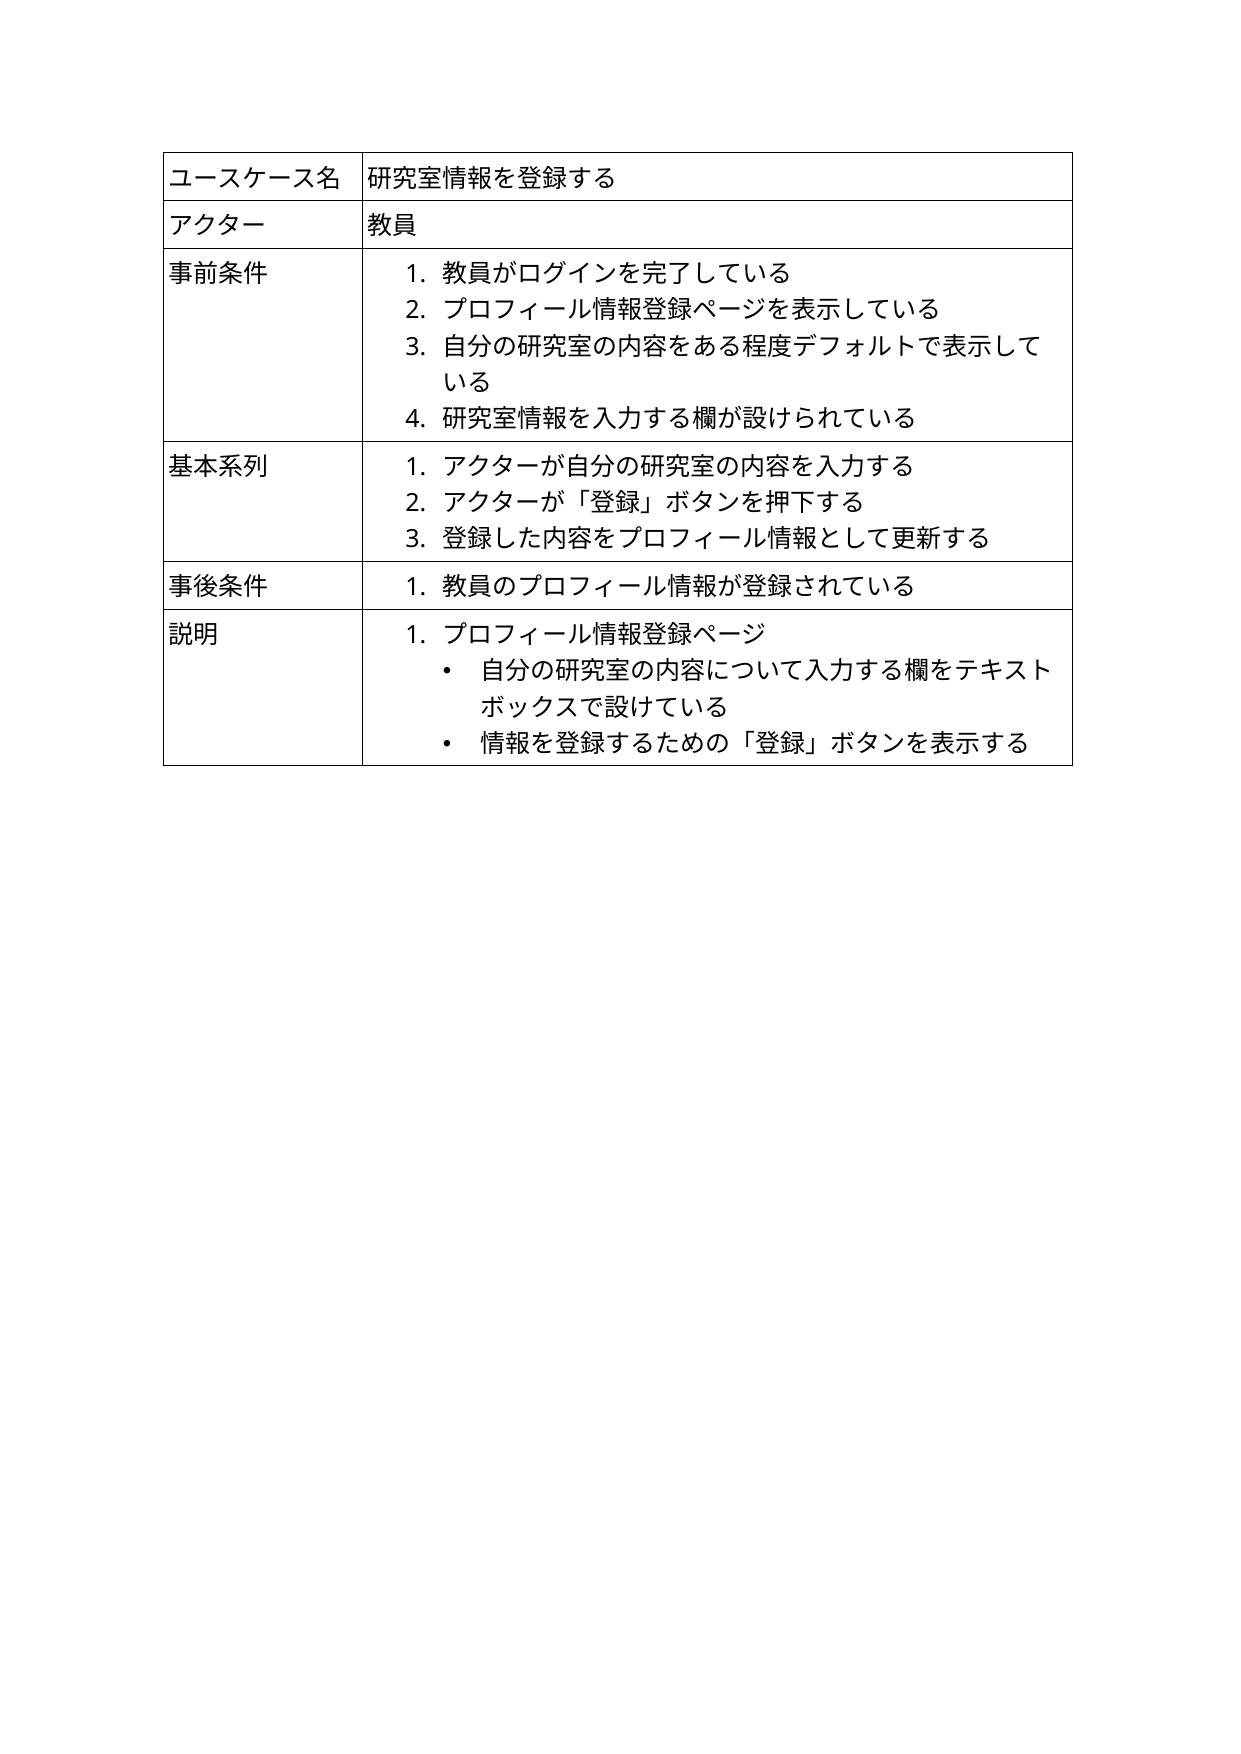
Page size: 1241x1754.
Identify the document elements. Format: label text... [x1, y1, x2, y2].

table_cell 教員のプロフィール情報が登録されている [363, 562, 1072, 609]
table_header ユースケース名 [164, 153, 362, 200]
table_cell 事後条件 [164, 562, 362, 609]
table_cell 説明 [164, 610, 362, 765]
table_cell プロフィール情報登録ページ 自分の研究室の内容について入力する欄をテキストボックスで設けている 情報を登録するための「登録」ボタンを表示する [363, 610, 1072, 765]
table_cell 基本系列 [164, 442, 362, 561]
table_cell 事前条件 [164, 249, 362, 441]
table_cell アクターが自分の研究室の内容を入力する アクターが「登録」ボタンを押下する 登録した内容をプロフィール情報として更新する [363, 442, 1072, 561]
table_cell 教員 [363, 201, 1072, 248]
table_header 研究室情報を登録する [363, 153, 1072, 200]
table_cell アクター [164, 201, 362, 248]
table_cell 教員がログインを完了している プロフィール情報登録ページを表示している 自分の研究室の内容をある程度デフォルトで表示している 研究室情報を入力する欄が設けられている [363, 249, 1072, 441]
